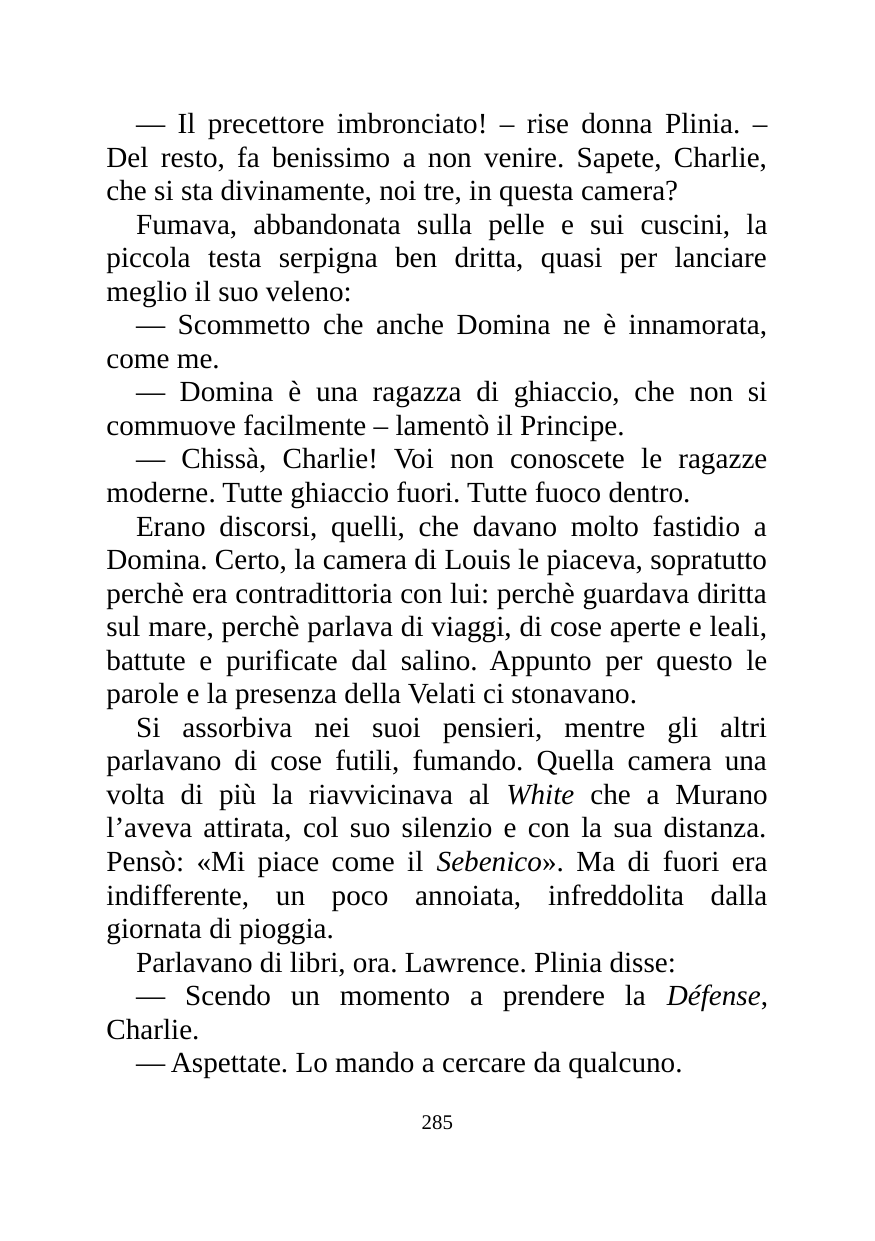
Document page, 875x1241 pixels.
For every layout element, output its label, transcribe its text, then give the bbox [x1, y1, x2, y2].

text — Scendo un momento a prendere la Défense, Charlie. [106, 978, 768, 1045]
text Erano discorsi, quelli, che davano molto fastidio a Domina. Certo, la camera di Louis le piaceva, sopratutto perchè era contradittoria con lui: perchè guardava diritta sul mare, perchè parlava di viaggi, di cose aperte e leali, battute e purificate dal salino. Appunto per questo le parole e la presenza della Velati ci stonavano. [106, 509, 768, 710]
text Parlavano di libri, ora. Lawrence. Plinia disse: [106, 945, 768, 978]
text — Il precettore imbronciato! – rise donna Plinia. – Del resto, fa benissimo a non venire. Sapete, Charlie, che si sta divinamente, noi tre, in questa camera? [106, 106, 768, 207]
text Fumava, abbandonata sulla pelle e sui cuscini, la piccola testa serpigna ben dritta, quasi per lanciare meglio il suo veleno: [106, 207, 768, 307]
text — Domina è una ragazza di ghiaccio, che non si commuove facilmente – lamentò il Principe. [106, 374, 768, 442]
text — Chissà, Charlie! Voi non conoscete le ragazze moderne. Tutte ghiaccio fuori. Tutte fuoco dentro. [106, 442, 768, 509]
text Si assorbiva nei suoi pensieri, mentre gli altri parlavano di cose futili, fumando. Quella camera una volta di più la riavvicinava al White che a Murano l’aveva attirata, col suo silenzio e con la sua distanza. Pensò: «Mi piace come il Sebenico». Ma di fuori era indifferente, un poco annoiata, infreddolita dalla giornata di pioggia. [106, 710, 768, 945]
text — Aspettate. Lo mando a cercare da qualcuno. [106, 1045, 768, 1079]
text — Scommetto che anche Domina ne è innamorata, come me. [106, 307, 768, 374]
